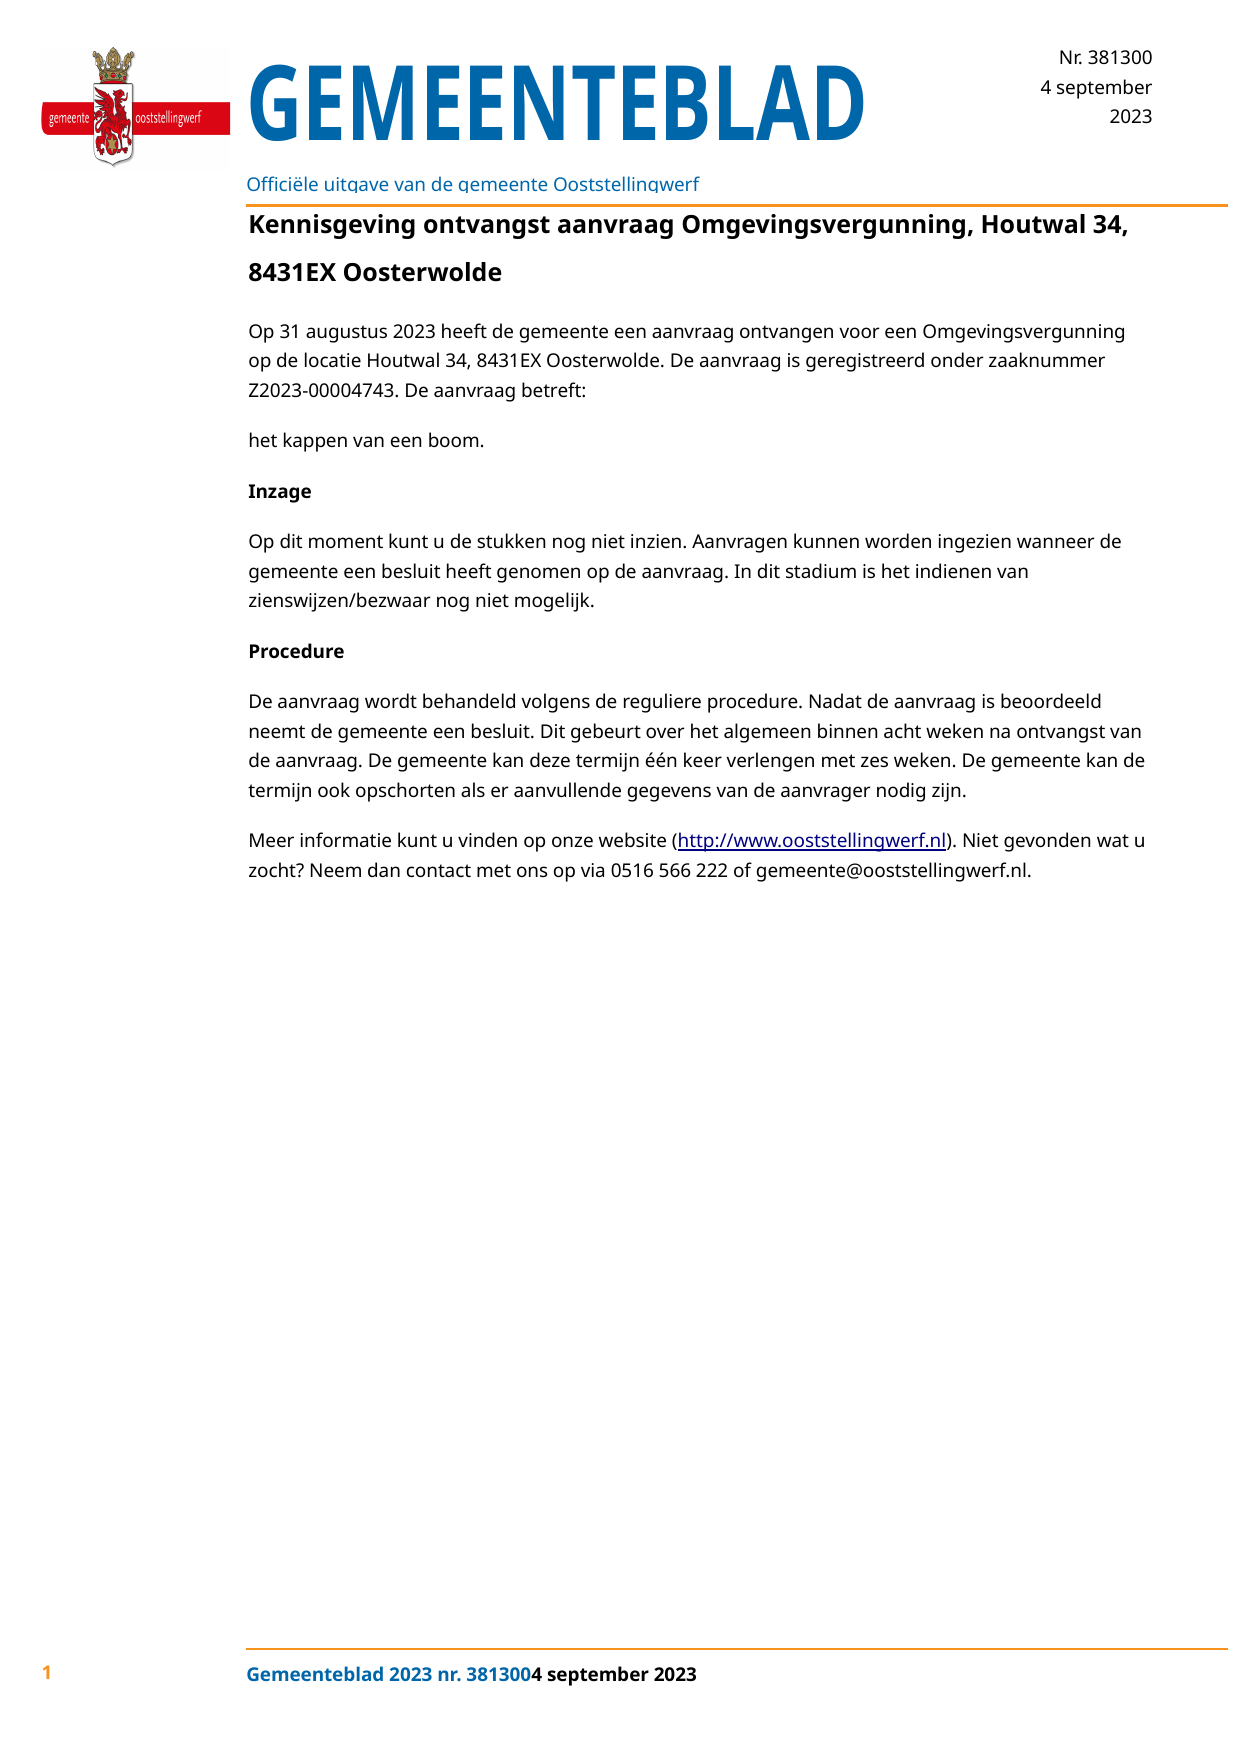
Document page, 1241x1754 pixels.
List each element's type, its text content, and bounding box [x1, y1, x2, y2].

text Op 31 augustus 2023 heeft de gemeente een aanvraag ontvangen voor een Omgevingsvergunning op de locatie Houtwal 34, 8431EX Oosterwolde. De aanvraag is geregistreerd onder zaaknummer Z2023-00004743. De aanvraag betreft: [248, 318, 1152, 403]
picture [41, 47, 231, 172]
text Procedure [248, 638, 1152, 664]
text Inzage [248, 478, 1152, 504]
text het kappen van een boom. [248, 427, 1152, 453]
text De aanvraag wordt behandeld volgens de reguliere procedure. Nadat de aanvraag is beoordeeld neemt de gemeente een besluit. Dit gebeurt over het algemeen binnen acht weken na ontvangst van de aanvraag. De gemeente kan deze termijn één keer verlengen met zes weken. De gemeente kan de termijn ook opschorten als er aanvullende gegevens van de aanvrager nodig zijn. [248, 688, 1152, 803]
text Op dit moment kunt u de stukken nog niet inzien. Aanvragen kunnen worden ingezien wanneer de gemeente een besluit heeft genomen op de aanvraag. In dit stadium is het indienen van zienswijzen/bezwaar nog niet mogelijk. [248, 528, 1152, 613]
text Meer informatie kunt u vinden op onze website (http://www.ooststellingwerf.nl). Niet gevonden wat u zocht? Neem dan contact met ons op via 0516 566 222 of gemeente@ooststellingwerf.nl. [248, 827, 1152, 883]
text Kennisgeving ontvangst aanvraag Omgevingsvergunning, Houtwal 34, 8431EX Oosterwolde [248, 207, 1152, 288]
